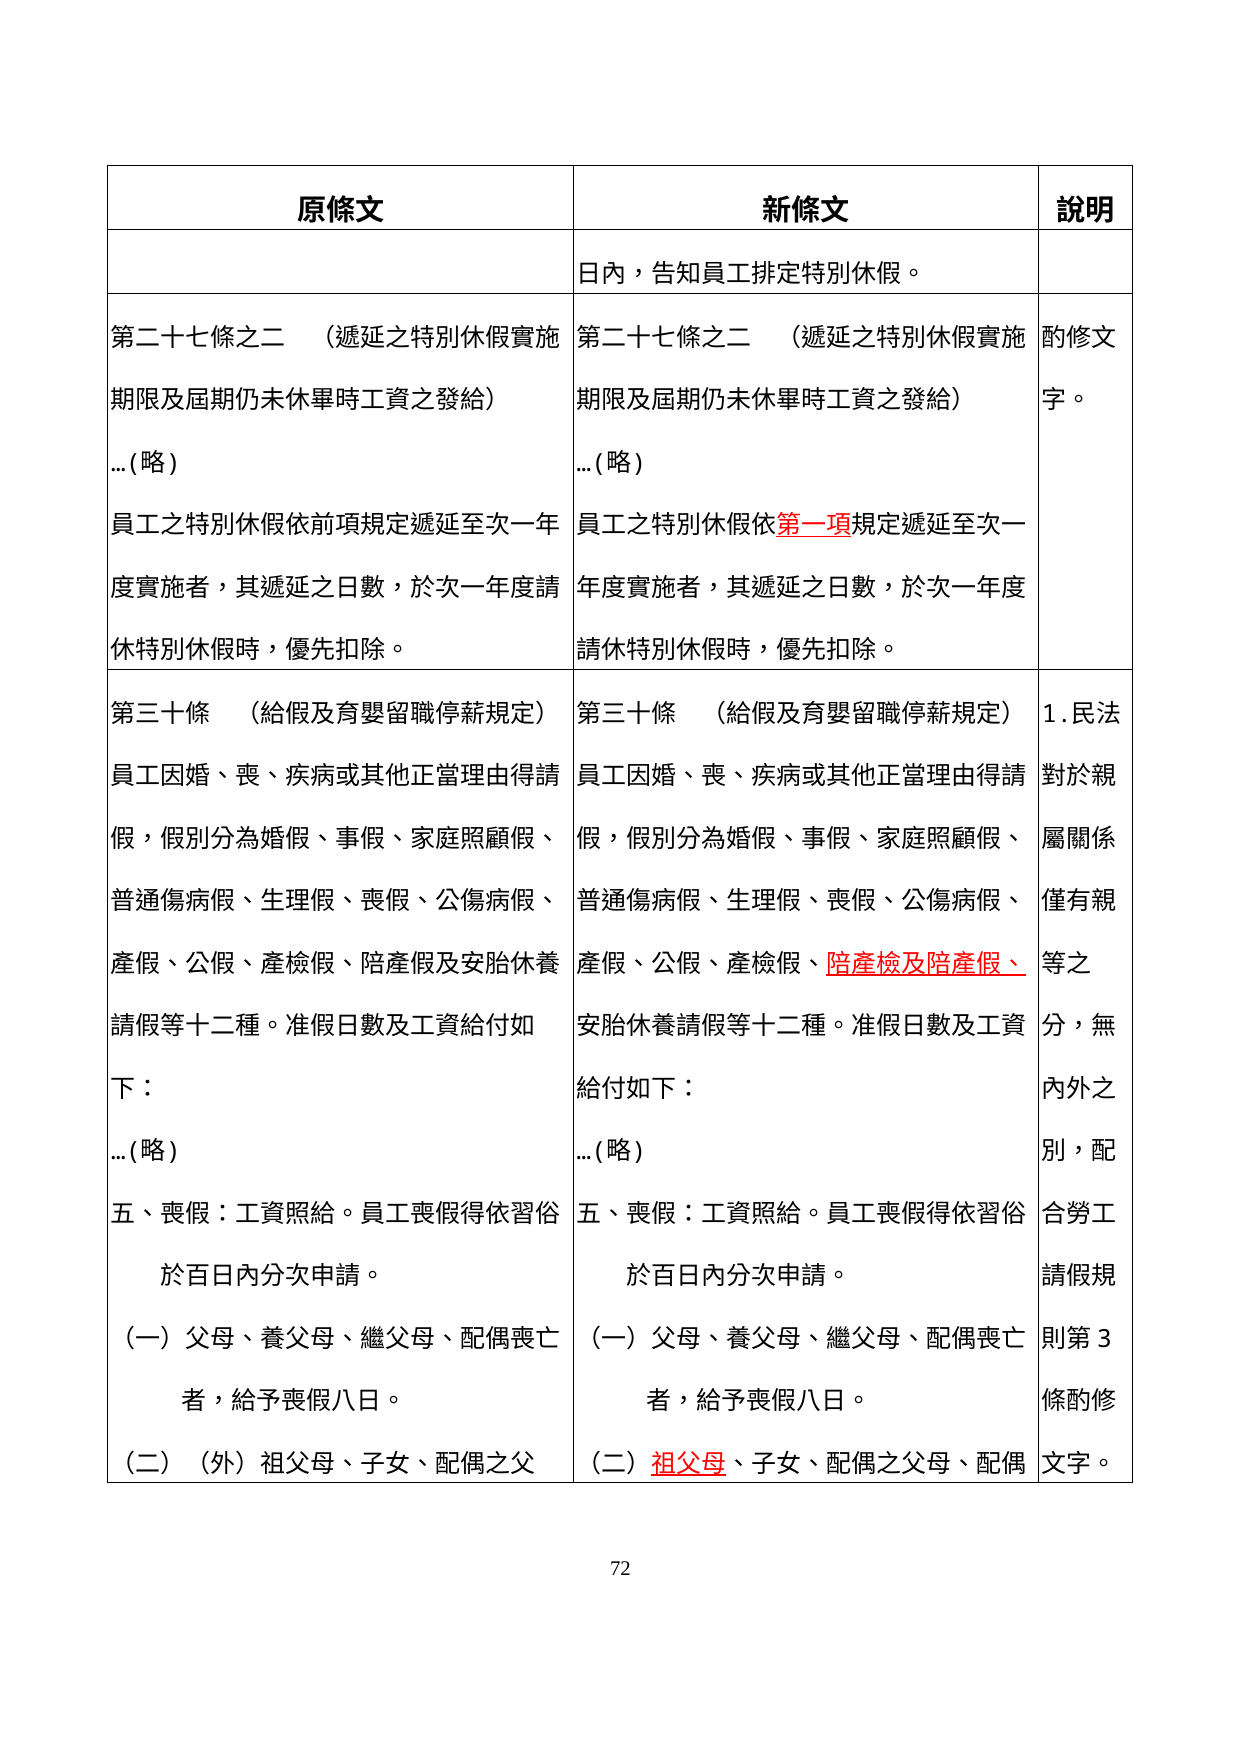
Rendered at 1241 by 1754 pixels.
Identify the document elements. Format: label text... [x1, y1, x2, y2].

table_cell 日內，告知員工排定特別休假。 [574, 230, 1038, 292]
table_header 新條文 [574, 166, 1038, 229]
table_cell [108, 230, 573, 292]
table_header 原條文 [108, 166, 573, 229]
table_header 說明 [1039, 166, 1132, 229]
table_cell 第三十條 （給假及育嬰留職停薪規定） 員工因婚、喪、疾病或其他正當理由得請假，假別分為婚假、事假、家庭照顧假、普通傷病假、生理假、喪假、公傷病假、產假、公假、產檢假、陪產假及安胎休養請假等十二種。准假日數及工資給付如下： …(略) 五、喪假：工資照給。員工喪假得依習俗 於百日內分次申請。 （一）父母、養父母、繼父母、配偶喪亡者，給予喪假八日。 （二）（外）祖父母、子女、配偶之父 [108, 670, 573, 1482]
table_cell 第三十條 （給假及育嬰留職停薪規定） 員工因婚、喪、疾病或其他正當理由得請假，假別分為婚假、事假、家庭照顧假、普通傷病假、生理假、喪假、公傷病假、產假、公假、產檢假、陪產檢及陪產假、安胎休養請假等十二種。准假日數及工資給付如下： …(略) 五、喪假：工資照給。員工喪假得依習俗 於百日內分次申請。 （一）父母、養父母、繼父母、配偶喪亡者，給予喪假八日。 （二）祖父母、子女、配偶之父母、配偶 [574, 670, 1038, 1482]
table_cell 1.民法對於親屬關係僅有親等之分，無內外之別，配合勞工請假規則第3條酌修文字。 [1039, 670, 1132, 1482]
table_cell [1039, 230, 1132, 292]
table_cell 酌修文字。 [1039, 294, 1132, 668]
table_cell 第二十七條之二 （遞延之特別休假實施期限及屆期仍未休畢時工資之發給） …(略) 員工之特別休假依前項規定遞延至次一年度實施者，其遞延之日數，於次一年度請休特別休假時，優先扣除。 [108, 294, 573, 668]
table_cell 第二十七條之二 （遞延之特別休假實施期限及屆期仍未休畢時工資之發給） …(略) 員工之特別休假依第一項規定遞延至次一年度實施者，其遞延之日數，於次一年度請休特別休假時，優先扣除。 [574, 294, 1038, 668]
